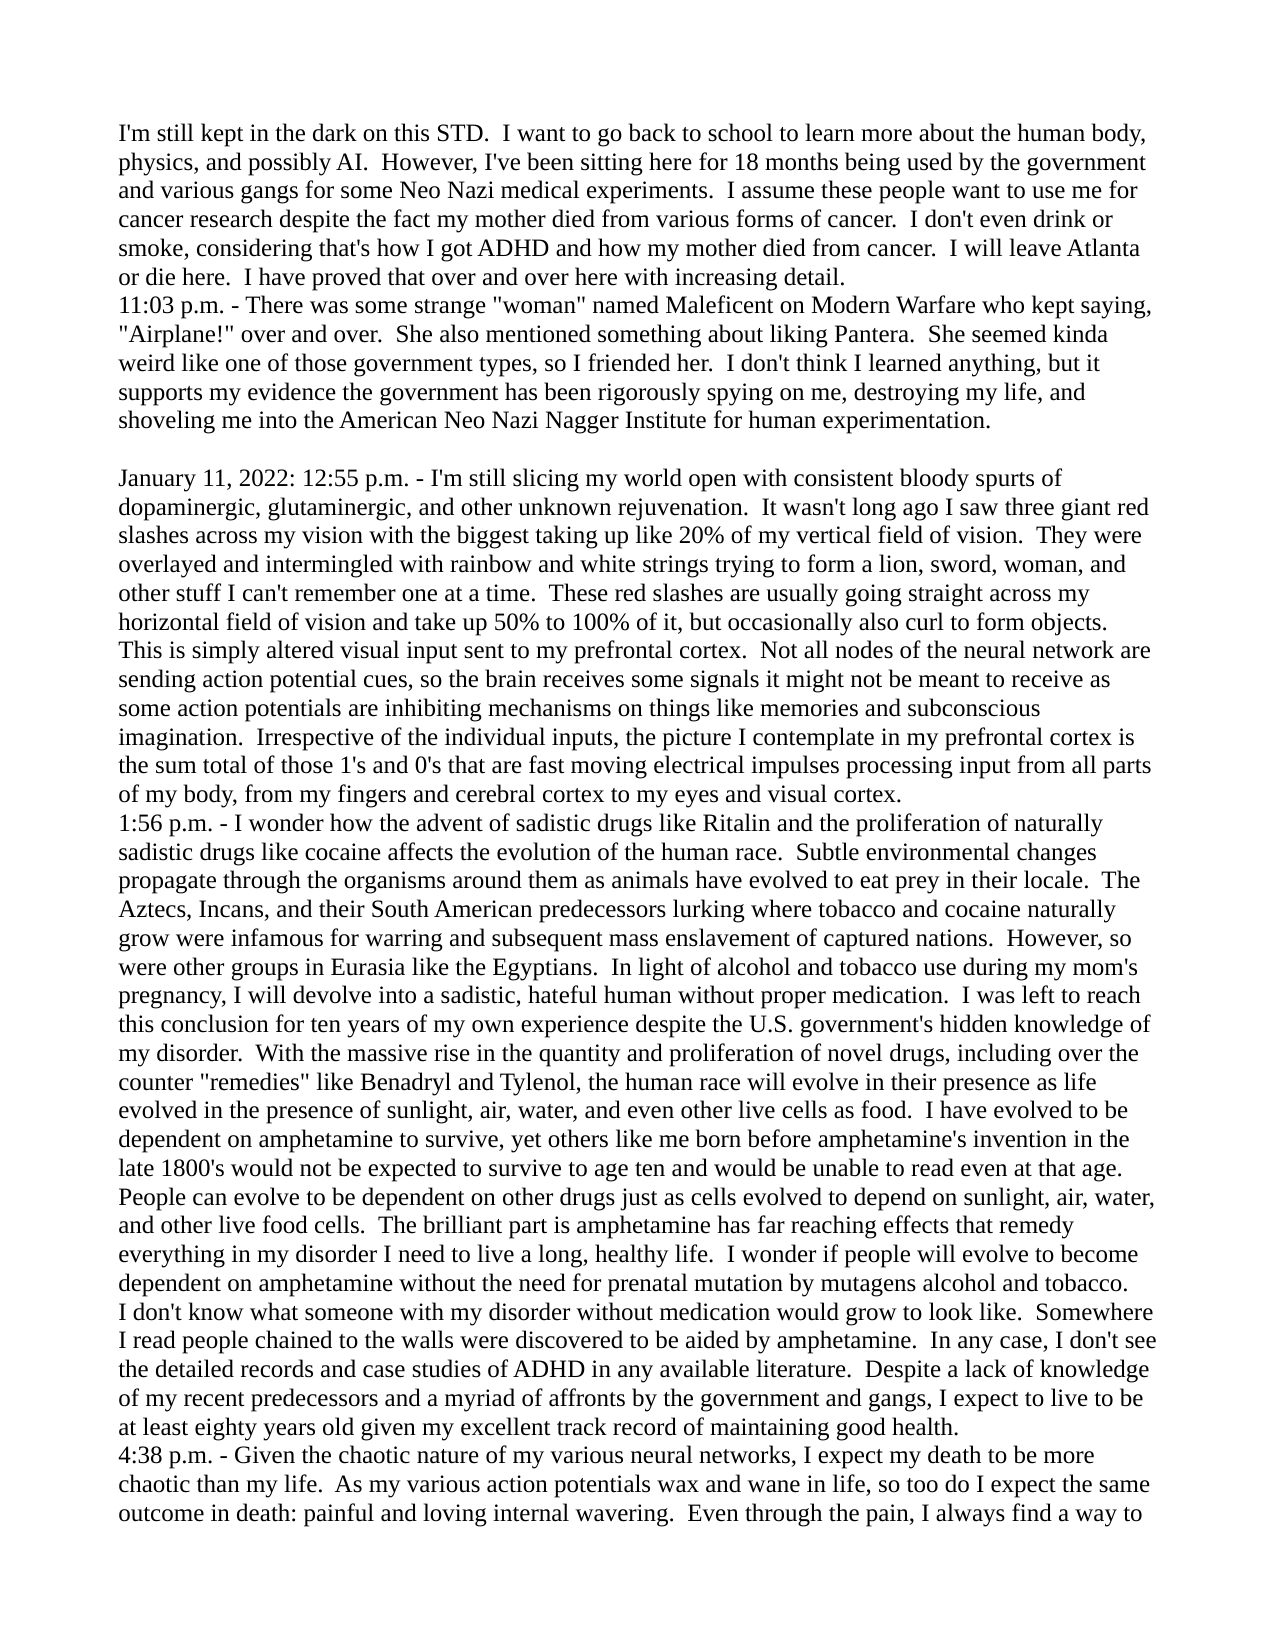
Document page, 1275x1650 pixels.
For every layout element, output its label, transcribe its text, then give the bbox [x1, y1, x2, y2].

text 1:56 p.m. - I wonder how the advent of sadistic drugs like Ritalin and the proliferation of naturally sadistic drugs like cocaine affects the evolution of the human race. Subtle environmental changes propagate through the organisms around them as animals have evolved to eat prey in their locale. The Aztecs, Incans, and their South American predecessors lurking where tobacco and cocaine naturally grow were infamous for warring and subsequent mass enslavement of captured nations. However, so were other groups in Eurasia like the Egyptians. In light of alcohol and tobacco use during my mom's pregnancy, I will devolve into a sadistic, hateful human without proper medication. I was left to reach this conclusion for ten years of my own experience despite the U.S. government's hidden knowledge of my disorder. With the massive rise in the quantity and proliferation of novel drugs, including over the counter "remedies" like Benadryl and Tylenol, the human race will evolve in their presence as life evolved in the presence of sunlight, air, water, and even other live cells as food. I have evolved to be dependent on amphetamine to survive, yet others like me born before amphetamine's invention in the late 1800's would not be expected to survive to age ten and would be unable to read even at that age. People can evolve to be dependent on other drugs just as cells evolved to depend on sunlight, air, water, and other live food cells. The brilliant part is amphetamine has far reaching effects that remedy everything in my disorder I need to live a long, healthy life. I wonder if people will evolve to become dependent on amphetamine without the need for prenatal mutation by mutagens alcohol and tobacco. [118, 808, 1157, 1297]
text 4:38 p.m. - Given the chaotic nature of my various neural networks, I expect my death to be more chaotic than my life. As my various action potentials wax and wane in life, so too do I expect the same outcome in death: painful and loving internal wavering. Even through the pain, I always find a way to [118, 1441, 1157, 1527]
text January 11, 2022: 12:55 p.m. - I'm still slicing my world open with consistent bloody spurts of dopaminergic, glutaminergic, and other unknown rejuvenation. It wasn't long ago I saw three giant red slashes across my vision with the biggest taking up like 20% of my vertical field of vision. They were overlayed and intermingled with rainbow and white strings trying to form a lion, sword, woman, and other stuff I can't remember one at a time. These red slashes are usually going straight across my horizontal field of vision and take up 50% to 100% of it, but occasionally also curl to form objects. This is simply altered visual input sent to my prefrontal cortex. Not all nodes of the neural network are sending action potential cues, so the brain receives some signals it might not be meant to receive as some action potentials are inhibiting mechanisms on things like memories and subconscious imagination. Irrespective of the individual inputs, the picture I contemplate in my prefrontal cortex is the sum total of those 1's and 0's that are fast moving electrical impulses processing input from all parts of my body, from my fingers and cerebral cortex to my eyes and visual cortex. [118, 463, 1157, 808]
text I don't know what someone with my disorder without medication would grow to look like. Somewhere I read people chained to the walls were discovered to be aided by amphetamine. In any case, I don't see the detailed records and case studies of ADHD in any available literature. Despite a lack of knowledge of my recent predecessors and a myriad of affronts by the government and gangs, I expect to live to be at least eighty years old given my excellent track record of maintaining good health. [118, 1297, 1157, 1441]
text 11:03 p.m. - There was some strange "woman" named Maleficent on Modern Warfare who kept saying, "Airplane!" over and over. She also mentioned something about liking Pantera. She seemed kinda weird like one of those government types, so I friended her. I don't think I learned anything, but it supports my evidence the government has been rigorously spying on me, destroying my life, and shoveling me into the American Neo Nazi Nagger Institute for human experimentation. [118, 291, 1157, 434]
text I'm still kept in the dark on this STD. I want to go back to school to learn more about the human body, physics, and possibly AI. However, I've been sitting here for 18 months being used by the government and various gangs for some Neo Nazi medical experiments. I assume these people want to use me for cancer research despite the fact my mother died from various forms of cancer. I don't even drink or smoke, considering that's how I got ADHD and how my mother died from cancer. I will leave Atlanta or die here. I have proved that over and over here with increasing detail. [118, 118, 1157, 291]
